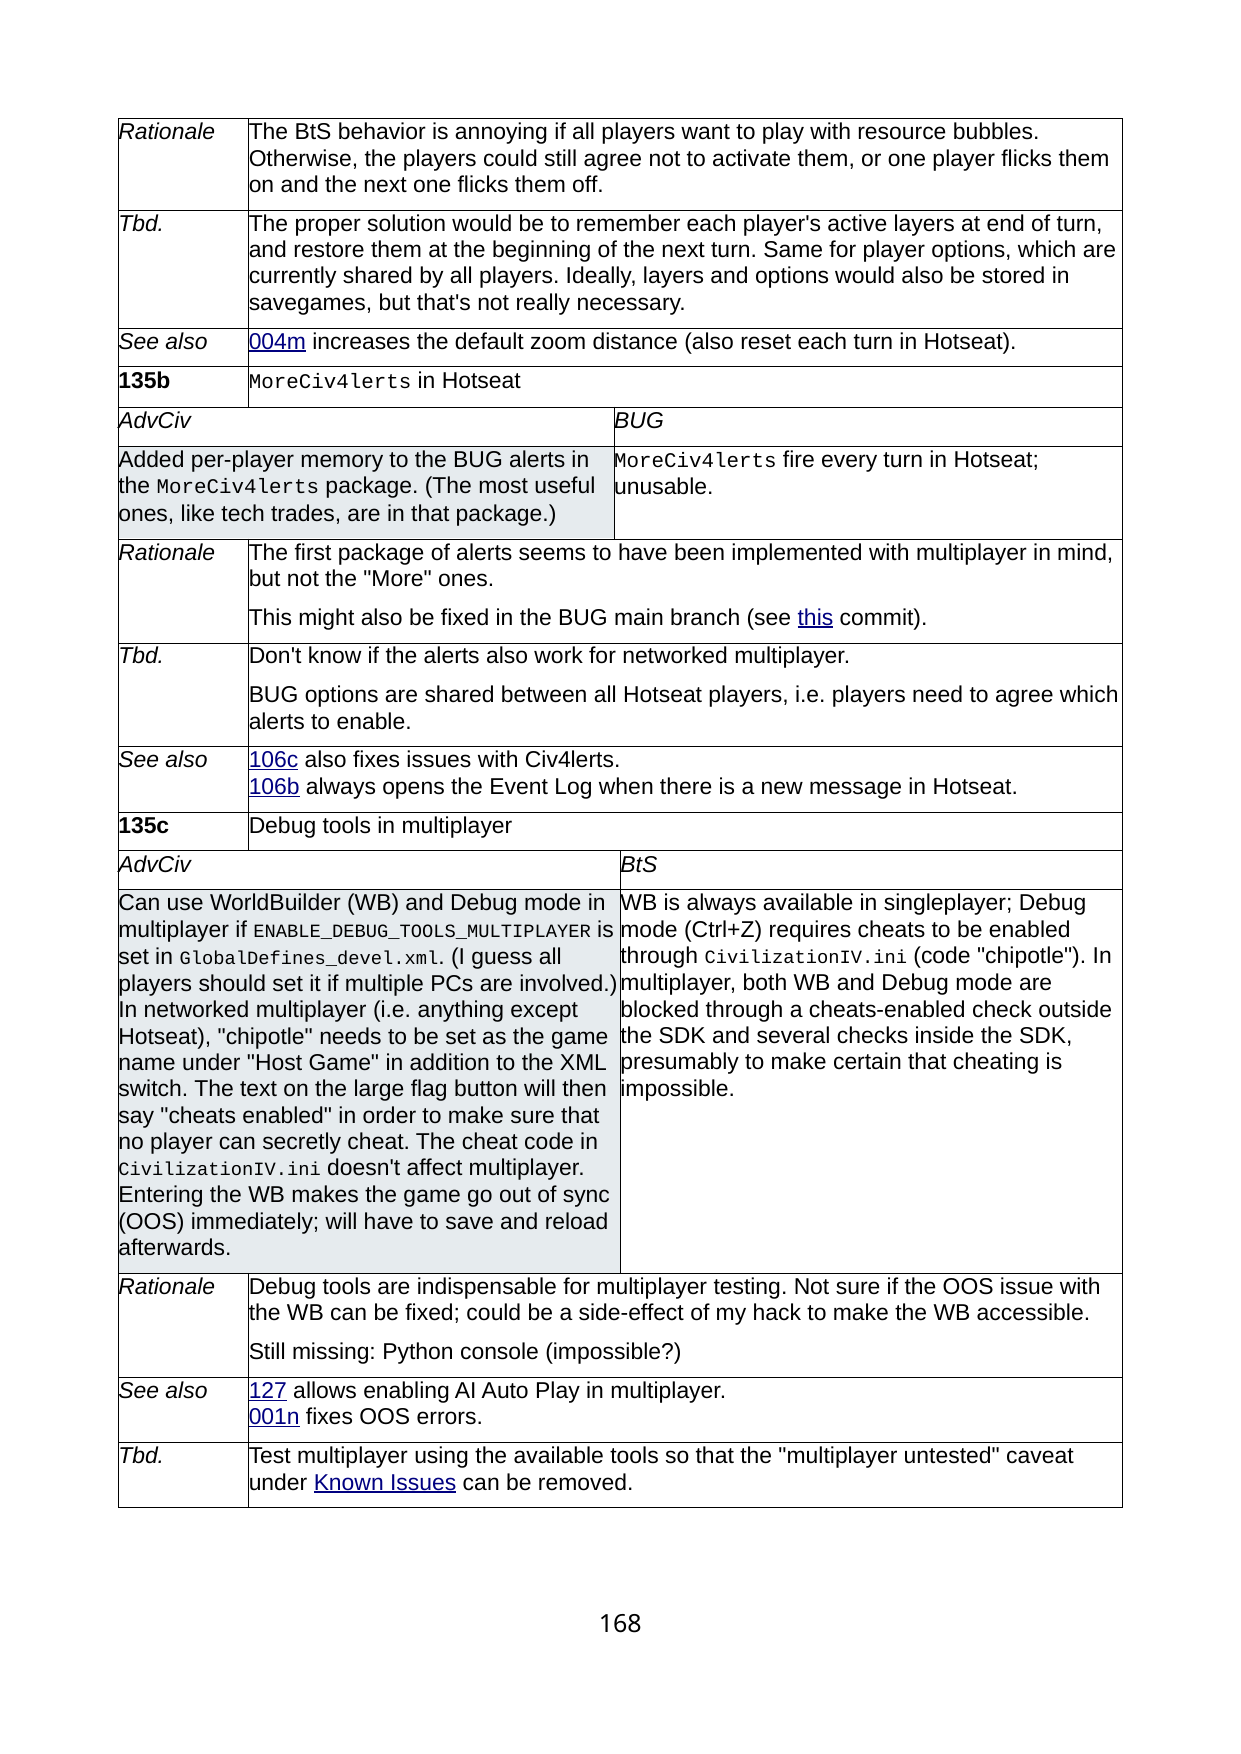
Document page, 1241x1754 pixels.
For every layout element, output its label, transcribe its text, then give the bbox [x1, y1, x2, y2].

table_cell The proper solution would be to remember each player's active layers at end of turn, and restore them at the beginning of the next turn. Same for player options, which are currently shared by all players. Ideally, layers and options would also be stored in savegames, but that's not really necessary. [249, 211, 1122, 328]
table_cell MoreCiv4lerts fire every turn in Hotseat; unusable. [615, 447, 1122, 538]
table_cell 135c [119, 813, 248, 850]
table_cell Can use WorldBuilder (WB) and Debug mode in multiplayer if ENABLE_DEBUG_TOOLS_MULTIPLAYER is set in GlobalDefines_devel.xml. (I guess all players should set it if multiple PCs are involved.) In networked multiplayer (i.e. anything except Hotseat), "chipotle" needs to be set as the game name under "Host Game" in addition to the XML switch. The text on the large flag button will then say "cheats enabled" in order to make sure that no player can secretly cheat. The cheat code in CivilizationIV.ini doesn't affect multiplayer. Entering the WB makes the game go out of sync (OOS) immediately; will have to save and reload afterwards. [119, 890, 620, 1273]
table_cell MoreCiv4lerts in Hotseat [249, 367, 1122, 407]
table_cell 004m increases the default zoom distance (also reset each turn in Hotseat). [249, 329, 1122, 366]
table_cell 106c also fixes issues with Civ4lerts. 106b always opens the Event Log when there is a new message in Hotseat. [249, 747, 1122, 812]
table_cell Added per-player memory to the BUG alerts in the MoreCiv4lerts package. (The most useful ones, like tech trades, are in that package.) [119, 447, 614, 538]
table_cell BUG [615, 408, 1122, 446]
table_cell 127 allows enabling AI Auto Play in multiplayer. 001n fixes OOS errors. [249, 1378, 1122, 1442]
table_cell The BtS behavior is annoying if all players want to play with resource bubbles. Otherwise, the players could still agree not to activate them, or one player flicks them on and the next one flicks them off. [249, 119, 1122, 210]
table_cell Rationale [119, 119, 248, 210]
table_cell WB is always available in singleplayer; Debug mode (Ctrl+Z) requires cheats to be enabled through CivilizationIV.ini (code "chipotle"). In multiplayer, both WB and Debug mode are blocked through a cheats-enabled check outside the SDK and several checks inside the SDK, presumably to make certain that cheating is impossible. [621, 890, 1122, 1273]
table_cell See also [119, 329, 248, 366]
table_cell Rationale [119, 1274, 248, 1377]
table_cell AdvCiv [119, 408, 614, 446]
table_cell See also [119, 1378, 248, 1442]
table_cell Rationale [119, 540, 248, 642]
table_cell Tbd. [119, 644, 248, 746]
table_cell BtS [621, 851, 1122, 889]
table_cell Debug tools in multiplayer [249, 813, 1122, 850]
table_cell AdvCiv [119, 851, 620, 889]
table_cell Debug tools are indispensable for multiplayer testing. Not sure if the OOS issue with the WB can be fixed; could be a side-effect of my hack to make the WB accessible. Still missing: Python console (impossible?) [249, 1274, 1122, 1377]
table_cell Test multiplayer using the available tools so that the "multiplayer untested" caveat under Known Issues can be removed. [249, 1443, 1122, 1507]
table_cell Tbd. [119, 211, 248, 328]
table_cell Tbd. [119, 1443, 248, 1507]
table_cell 135b [119, 367, 248, 407]
table_cell The first package of alerts seems to have been implemented with multiplayer in mind, but not the "More" ones. This might also be fixed in the BUG main branch (see this commit). [249, 540, 1122, 642]
table_cell See also [119, 747, 248, 812]
table_cell Don't know if the alerts also work for networked multiplayer. BUG options are shared between all Hotseat players, i.e. players need to agree which alerts to enable. [249, 644, 1122, 746]
